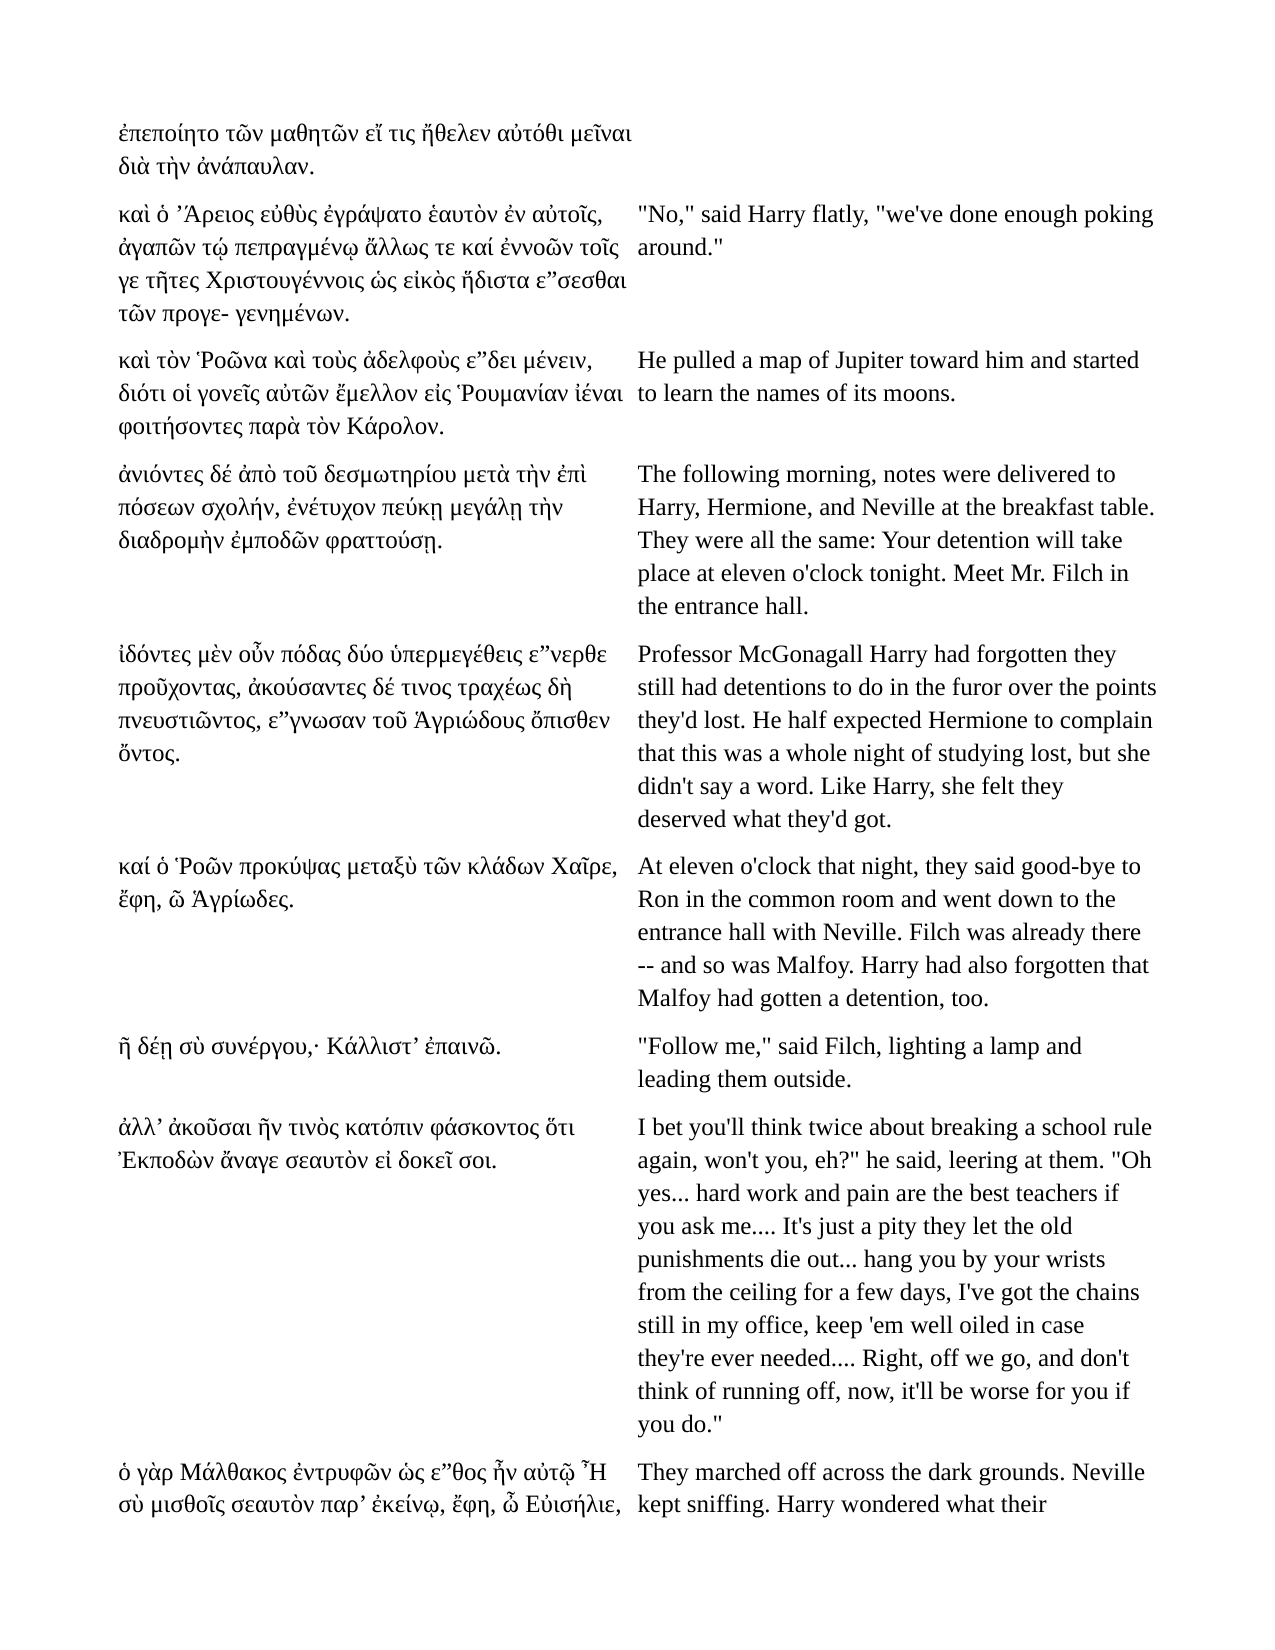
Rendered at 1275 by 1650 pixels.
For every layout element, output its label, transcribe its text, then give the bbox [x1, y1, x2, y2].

table_cell "No," said Harry flatly, "we've done enough poking around." [638, 199, 1157, 345]
table_cell ἐπεποίητο τῶν μαθητῶν εἴ τις ἤθελεν αὐτόθι μεῖναι διὰ τὴν ἀνάπαυλαν. [118, 118, 637, 199]
table_cell ὁ γὰρ Μάλθακος ἐντρυφῶν ὡς ε”θος ἦν αὐτῷ Ἦ σὺ μισθοῖς σεαυτὸν παρ’ ἐκείνῳ, ἔφη, ὦ Εὐισήλιε, [118, 1457, 637, 1518]
table_cell Professor McGonagall Harry had forgotten they still had detentions to do in the furor over the points they'd lost. He half expected Hermione to complain that this was a whole night of studying lost, but she didn't say a word. Like Harry, she felt they deserved what they'd got. [638, 639, 1157, 851]
table_cell ἀλλ’ ἀκοῦσαι ῆν τινὸς κατόπιν φάσκοντος ὅτι Ἐκποδὼν ἄναγε σεαυτὸν εἰ δοκεῖ σοι. [118, 1112, 637, 1457]
table_cell ῆ δέῃ σὺ συνέργου,· Κάλλιστ’ ἐπαινῶ. [118, 1031, 637, 1112]
table_cell I bet you'll think twice about breaking a school rule again, won't you, eh?" he said, leering at them. "Oh yes... hard work and pain are the best teachers if you ask me.... It's just a pity they let the old punishments die out... hang you by your wrists from the ceiling for a few days, I've got the chains still in my office, keep 'em well oiled in case they're ever needed.... Right, off we go, and don't think of running off, now, it'll be worse for you if you do." [638, 1112, 1157, 1457]
table_cell καὶ ὁ ’Άρειος εὐθὺς ἐγράψατο ἑαυτὸν ἐν αὐτοῖς, ἀγαπῶν τῴ πεπραγμένῳ ἄλλως τε καί ἐννοῶν τοῖς γε τῆτες Χριστουγέννοις ὡς εἰκὸς ἥδιστα ε”σεσθαι τῶν προγε- γενημένων. [118, 199, 637, 345]
table_cell καί ὁ Ῥοῶν προκύψας μεταξὺ τῶν κλάδων Χαῖρε, ἔφη, ῶ Ἁγρίωδες. [118, 851, 637, 1031]
table_cell ἀνιόντες δέ ἀπὸ τοῦ δεσμωτηρίου μετὰ τὴν ἐπὶ πόσεων σχολήν, ἐνέτυχον πεύκῃ μεγάλῃ τὴν διαδρομὴν ἐμποδῶν φραττούσῃ. [118, 459, 637, 639]
table_cell He pulled a map of Jupiter toward him and started to learn the names of its moons. [638, 345, 1157, 459]
table_cell At eleven o'clock that night, they said good-bye to Ron in the common room and went down to the entrance hall with Neville. Filch was already there -- and so was Malfoy. Harry had also forgotten that Malfoy had gotten a detention, too. [638, 851, 1157, 1031]
table_cell "Follow me," said Filch, lighting a lamp and leading them outside. [638, 1031, 1157, 1112]
table_cell καὶ τὸν Ῥοῶνα καὶ τοὺς ἀδελφοὺς ε”δει μένειν, διότι οἱ γονεῖς αὐτῶν ἔμελλον εἰς Ῥουμανίαν ἰέναι φοιτήσοντες παρὰ τὸν Κάρολον. [118, 345, 637, 459]
table_cell The following morning, notes were delivered to Harry, Hermione, and Neville at the breakfast table. They were all the same: Your detention will take place at eleven o'clock tonight. Meet Mr. Filch in the entrance hall. [638, 459, 1157, 639]
table_cell ἰδόντες μὲν οὖν πόδας δύο ὑπερμεγέθεις ε”νερθε προῦχοντας, ἀκούσαντες δέ τινος τραχέως δὴ πνευστιῶντος, ε”γνωσαν τοῦ Ἁγριώδους ὄπισθεν ὄντος. [118, 639, 637, 851]
table_cell They marched off across the dark grounds. Neville kept sniffing. Harry wondered what their [638, 1457, 1157, 1518]
table_cell [638, 118, 1157, 199]
